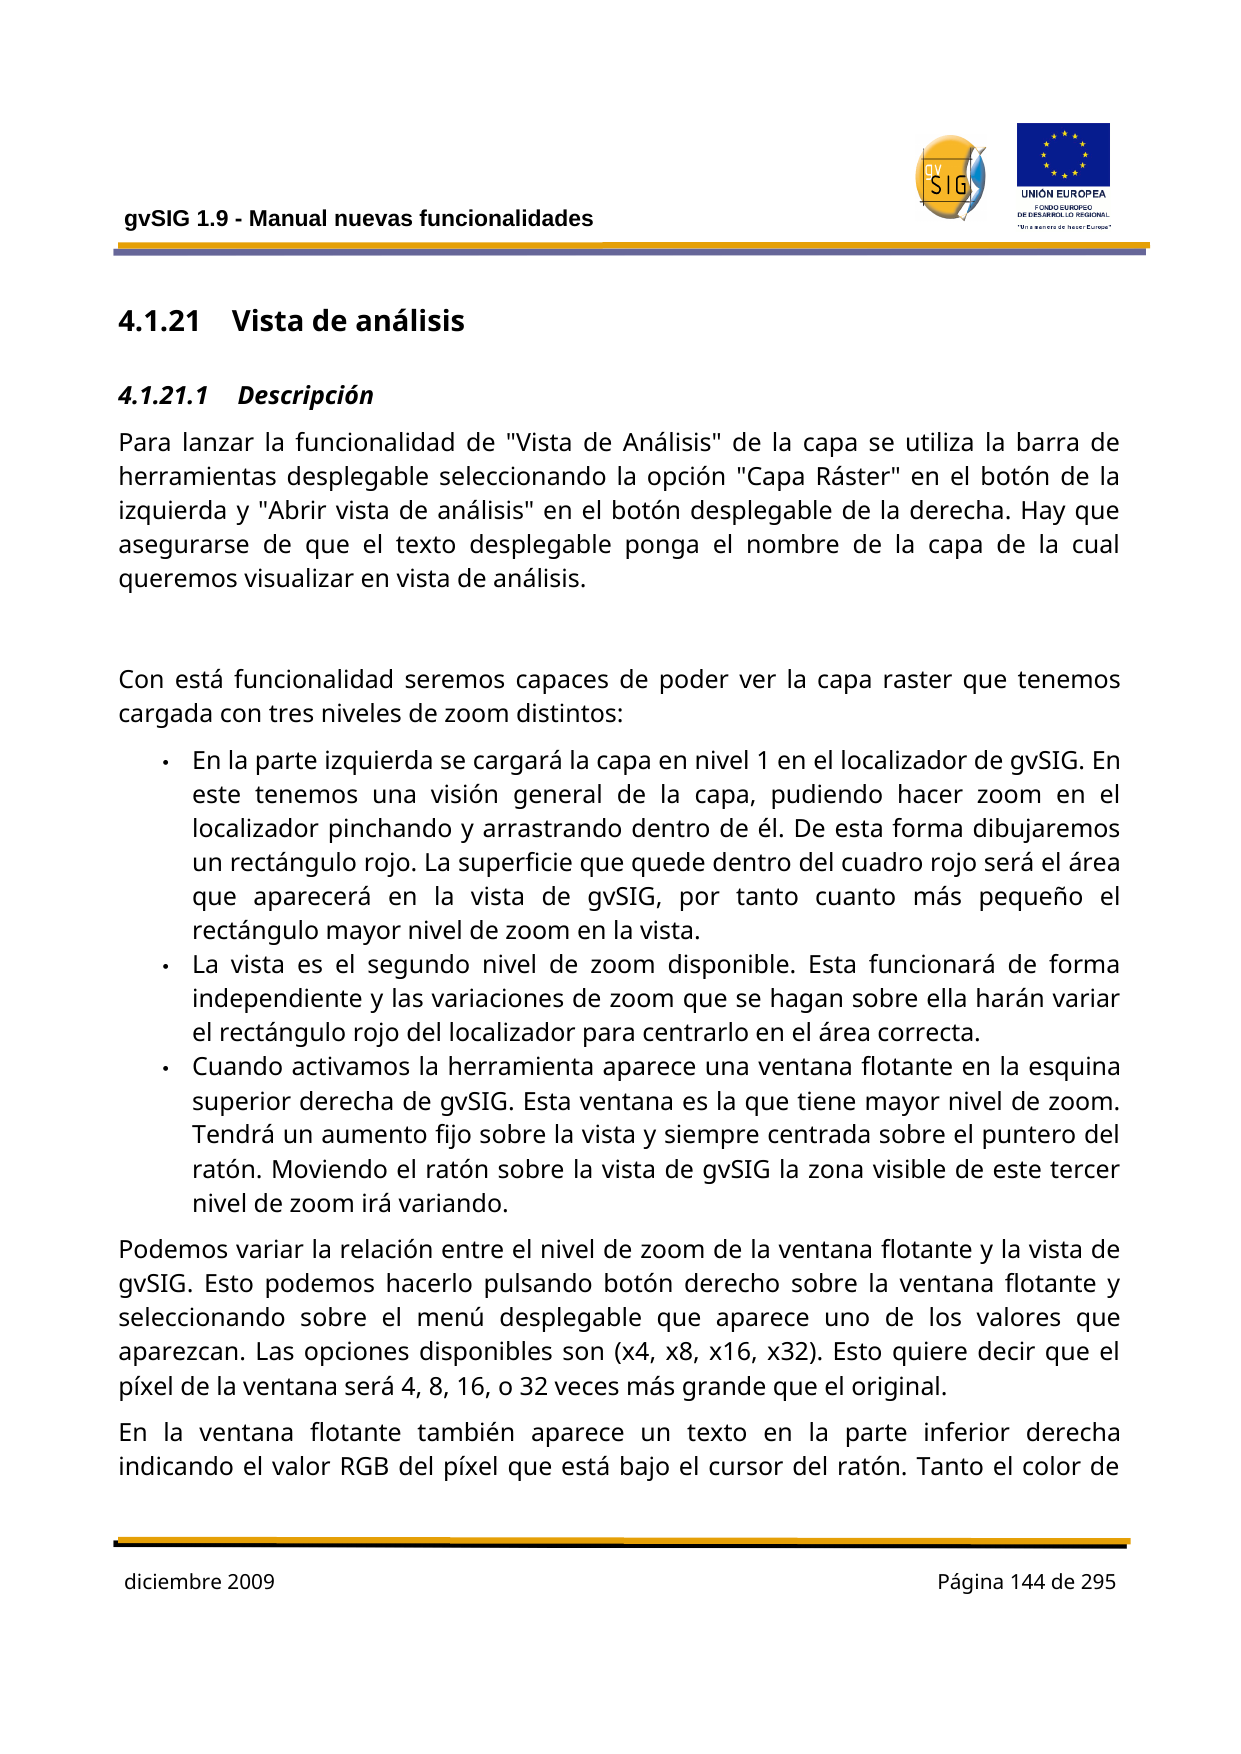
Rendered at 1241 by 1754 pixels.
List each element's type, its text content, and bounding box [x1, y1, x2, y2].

picture [1015, 123, 1112, 232]
subtitle Descripción [118, 378, 1122, 412]
text Con está funcionalidad seremos capaces de poder ver la capa raster que tenemos cargada con tres niveles de zoom distintos: [118, 662, 1122, 730]
list La vista es el segundo nivel de zoom disponible. Esta funcionará de forma independiente y las variaciones de zoom que se hagan sobre ella harán variar el rectángulo rojo del localizador para centrarlo en el área correcta. [162, 947, 1122, 1049]
text Podemos variar la relación entre el nivel de zoom de la ventana flotante y la vista de gvSIG. Esto podemos hacerlo pulsando botón derecho sobre la ventana flotante y seleccionando sobre el menú desplegable que aparece uno de los valores que aparezcan. Las opciones disponibles son (x4, x8, x16, x32). Esto quiere decir que el píxel de la ventana será 4, 8, 16, o 32 veces más grande que el original. [118, 1232, 1122, 1402]
list Cuando activamos la herramienta aparece una ventana flotante en la esquina superior derecha de gvSIG. Esta ventana es la que tiene mayor nivel de zoom. Tendrá un aumento fijo sobre la vista y siempre centrada sobre el puntero del ratón. Moviendo el ratón sobre la vista de gvSIG la zona visible de este tercer nivel de zoom irá variando. [162, 1049, 1122, 1219]
text En la ventana flotante también aparece un texto en la parte inferior derecha indicando el valor RGB del píxel que está bajo el cursor del ratón. Tanto el color de [118, 1415, 1122, 1483]
text Para lanzar la funcionalidad de "Vista de Análisis" de la capa se utiliza la barra de herramientas desplegable seleccionando la opción "Capa Ráster" en el botón de la izquierda y "Abrir vista de análisis" en el botón desplegable de la derecha. Hay que asegurarse de que el texto desplegable ponga el nombre de la capa de la cual queremos visualizar en vista de análisis. [118, 424, 1122, 595]
picture [914, 134, 987, 222]
list En la parte izquierda se cargará la capa en nivel 1 en el localizador de gvSIG. En este tenemos una visión general de la capa, pudiendo hacer zoom en el localizador pinchando y arrastrando dentro de él. De esta forma dibujaremos un rectángulo rojo. La superficie que quede dentro del cuadro rojo será el área que aparecerá en la vista de gvSIG, por tanto cuanto más pequeño el rectángulo mayor nivel de zoom en la vista. [162, 742, 1122, 947]
subtitle Vista de análisis [118, 301, 1122, 340]
